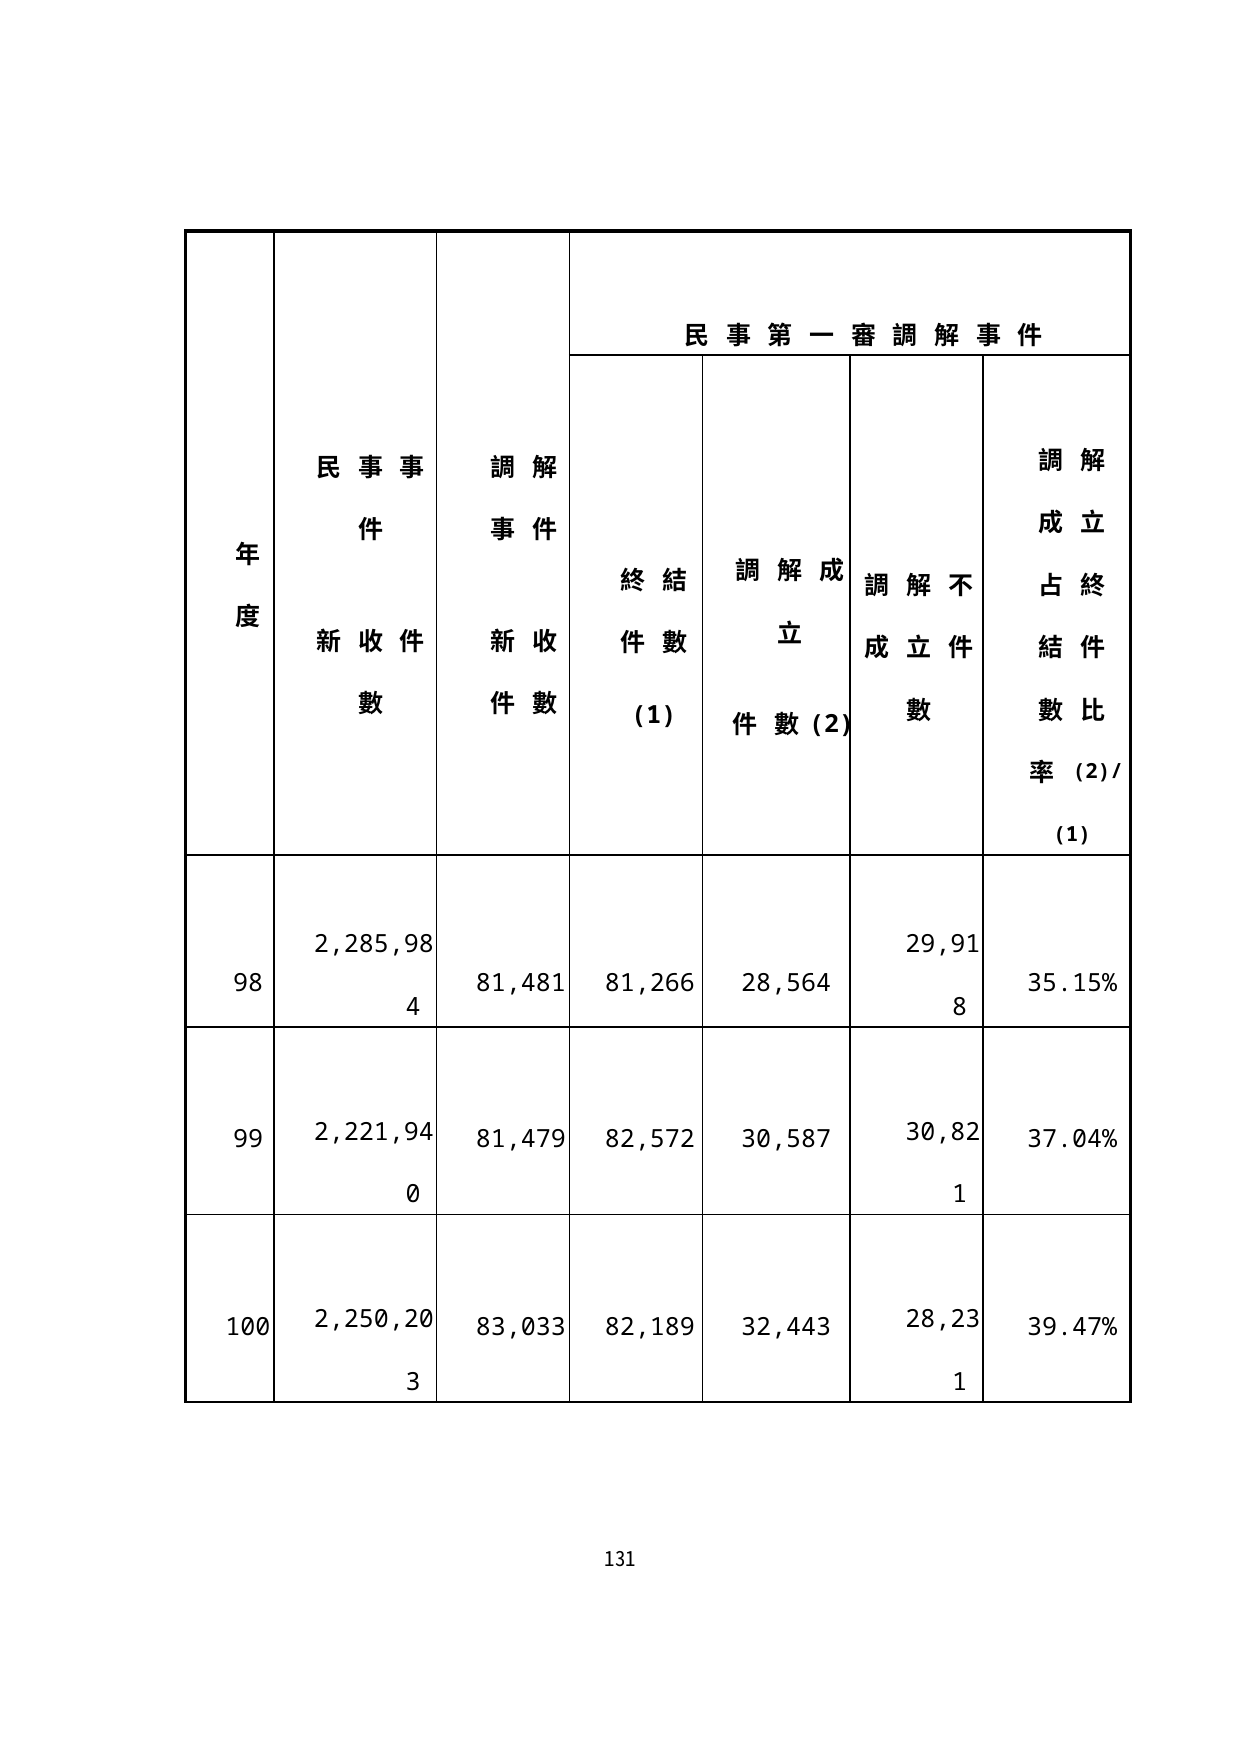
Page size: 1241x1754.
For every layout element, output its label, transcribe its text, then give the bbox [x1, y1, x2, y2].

table_cell 30,587 [703, 1028, 849, 1214]
table_cell 81,481 [437, 856, 569, 1026]
table_cell 83,033 [437, 1215, 569, 1401]
table_header 民事第一審調解事件 [570, 233, 1129, 354]
table_cell 39.47% [984, 1215, 1129, 1401]
table_cell 98 [187, 856, 273, 1026]
table_cell 2,250,203 [275, 1215, 436, 1401]
table_cell 100 [187, 1215, 273, 1401]
table_cell 35.15% [984, 856, 1129, 1026]
table_cell 37.04% [984, 1028, 1129, 1214]
table_cell 調解成立 件數(2) [703, 356, 849, 854]
table_cell 2,221,940 [275, 1028, 436, 1214]
table_cell 99 [187, 1028, 273, 1214]
table_header 調解事件 新收件數 [437, 233, 569, 854]
table_cell 82,572 [570, 1028, 702, 1214]
table_header 年度 [187, 233, 273, 854]
table_cell 30,821 [851, 1028, 982, 1214]
table_cell 81,479 [437, 1028, 569, 1214]
table_cell 2,285,984 [275, 856, 436, 1026]
table_cell 終結件數 (1) [570, 356, 702, 854]
table_cell 81,266 [570, 856, 702, 1026]
table_cell 調解不成立件數 [851, 356, 982, 854]
table_cell 32,443 [703, 1215, 849, 1401]
table_cell 28,564 [703, 856, 849, 1026]
table_cell 調解成立 占終結件數比率(2)/(1) [984, 356, 1129, 854]
table_cell 82,189 [570, 1215, 702, 1401]
table_cell 28,231 [851, 1215, 982, 1401]
table_cell 29,918 [851, 856, 982, 1026]
table_header 民事事件 新收件數 [275, 233, 436, 854]
